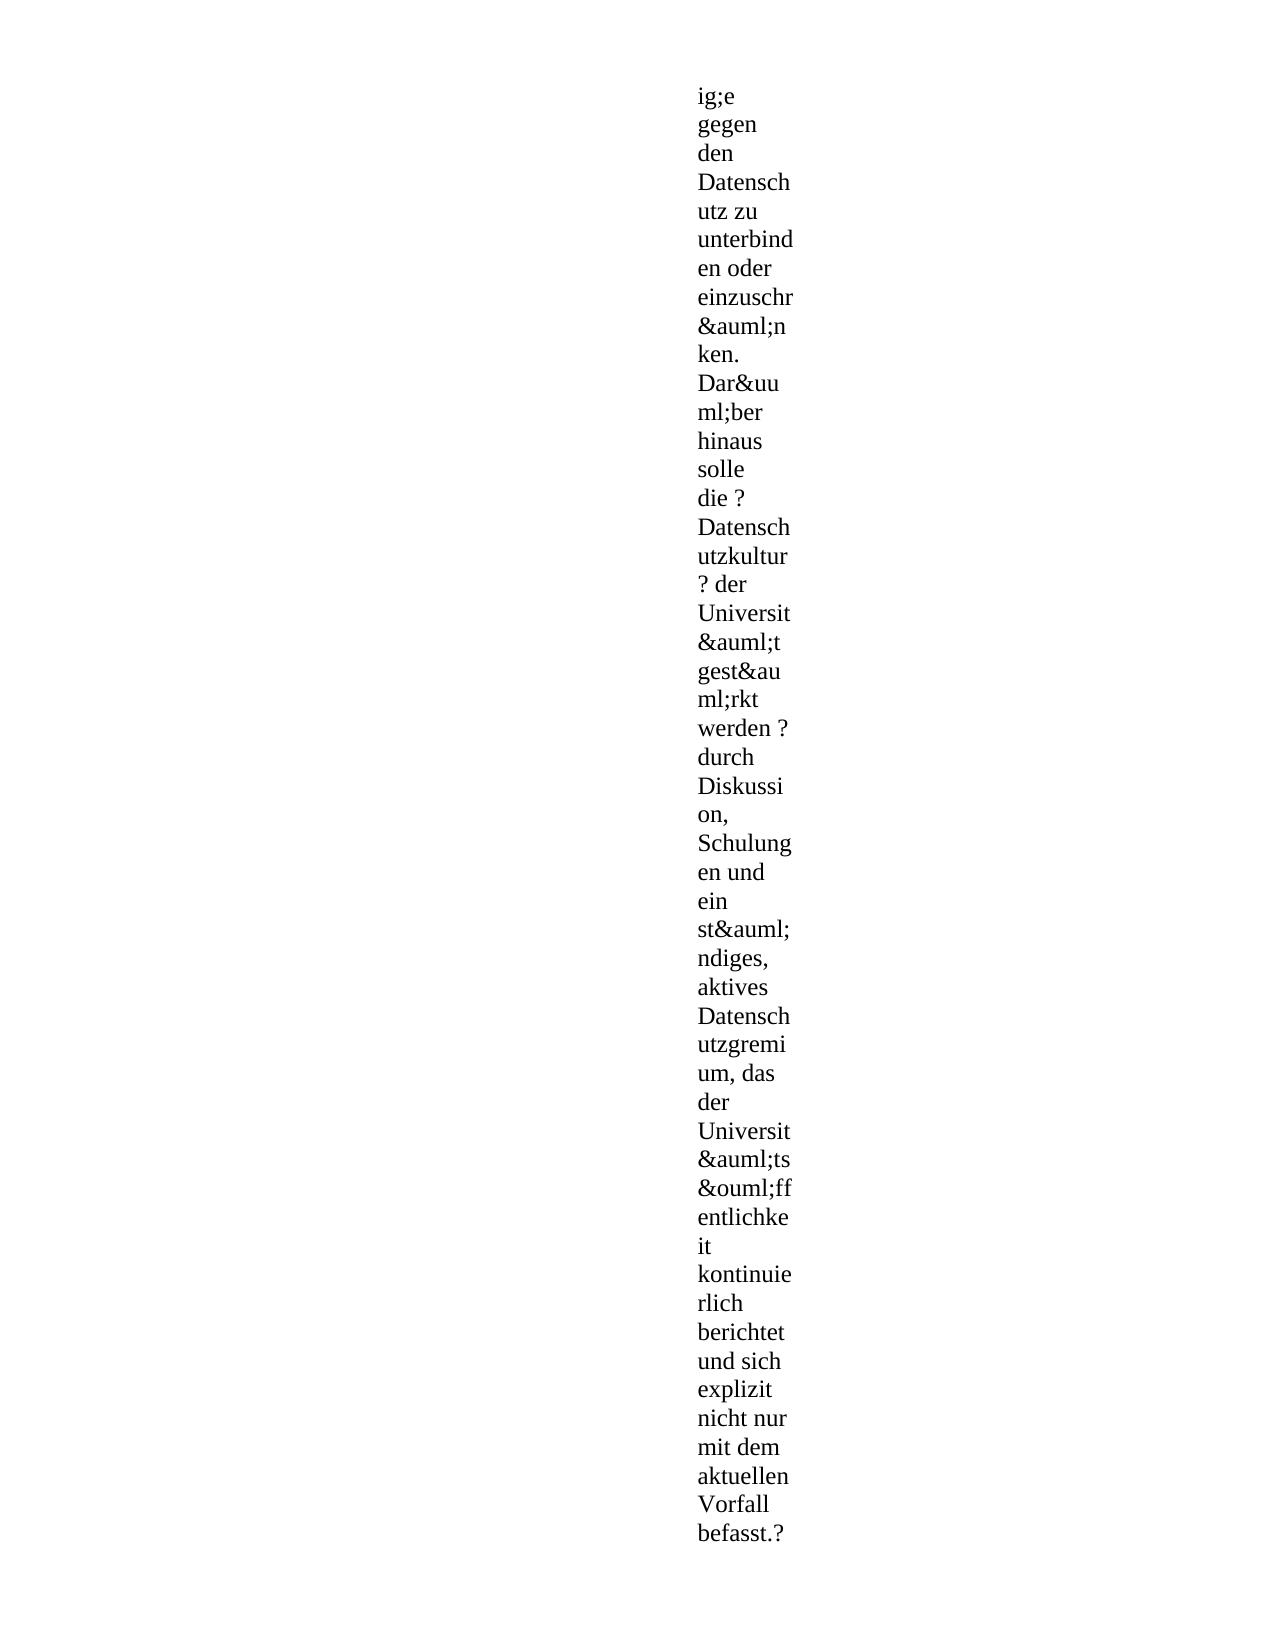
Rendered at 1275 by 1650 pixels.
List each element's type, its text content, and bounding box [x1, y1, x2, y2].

table_cell [800, 75, 908, 1553]
table_cell [150, 75, 258, 1553]
table_cell [1017, 75, 1125, 1553]
table_cell [258, 75, 367, 1553]
table_cell ig;e gegen den Datenschutz zu unterbinden oder einzuschr&auml;nken. Dar&uuml;ber hinaus solle die ?Datenschutzkultur? der Universit&auml;t gest&auml;rkt werden ?durch Diskussion, Schulungen und ein st&auml;ndiges, aktives Datenschutzgremium, das der Universit&auml;ts&ouml;ffentlichkeit kontinuierlich berichtet und sich explizit nicht nur mit dem aktuellen Vorfall befasst.? [692, 75, 800, 1553]
table_cell [367, 75, 475, 1553]
table_cell [583, 75, 692, 1553]
table_cell [908, 75, 1017, 1553]
table_cell [475, 75, 583, 1553]
